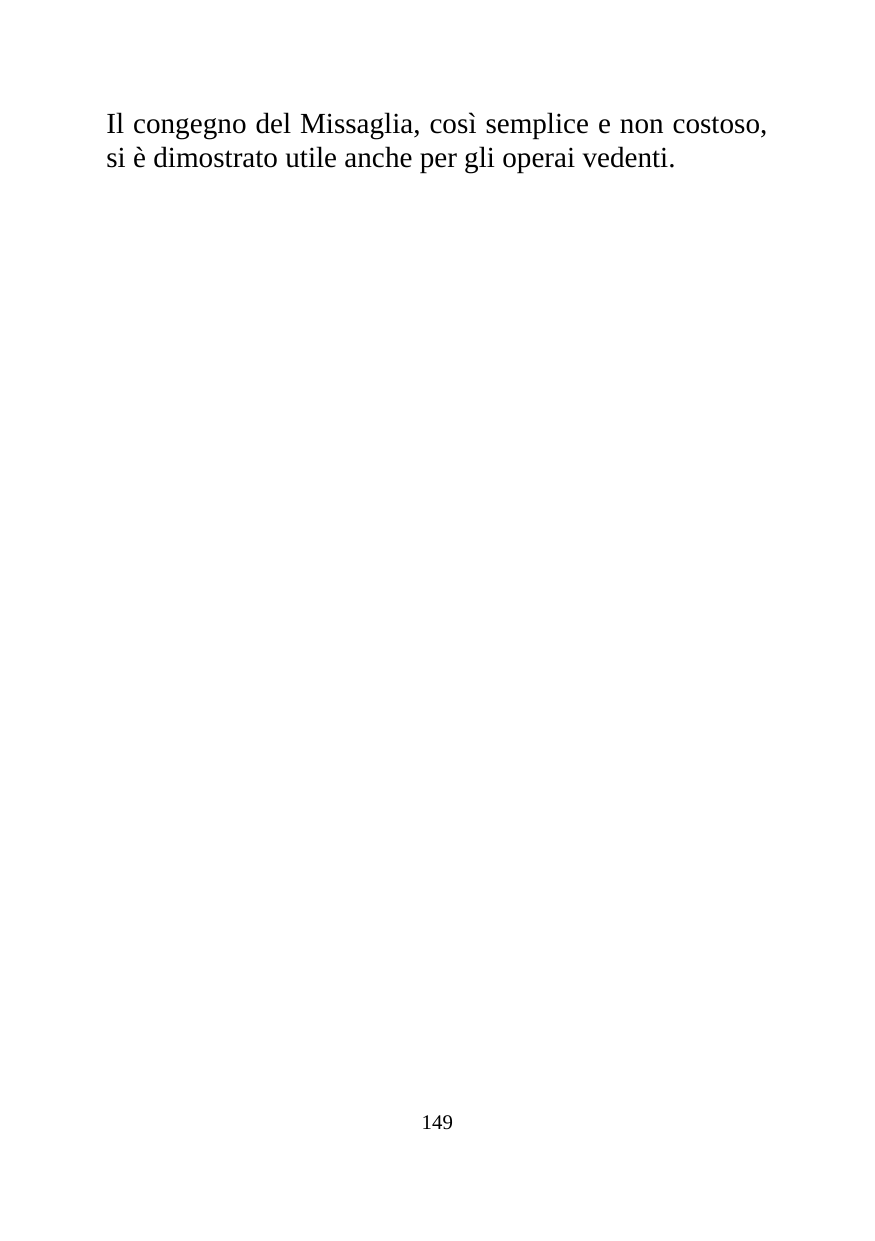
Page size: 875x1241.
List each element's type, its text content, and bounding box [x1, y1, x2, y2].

text Il congegno del Missaglia, così semplice e non costoso, si è dimostrato utile anche per gli operai vedenti. [106, 106, 768, 173]
